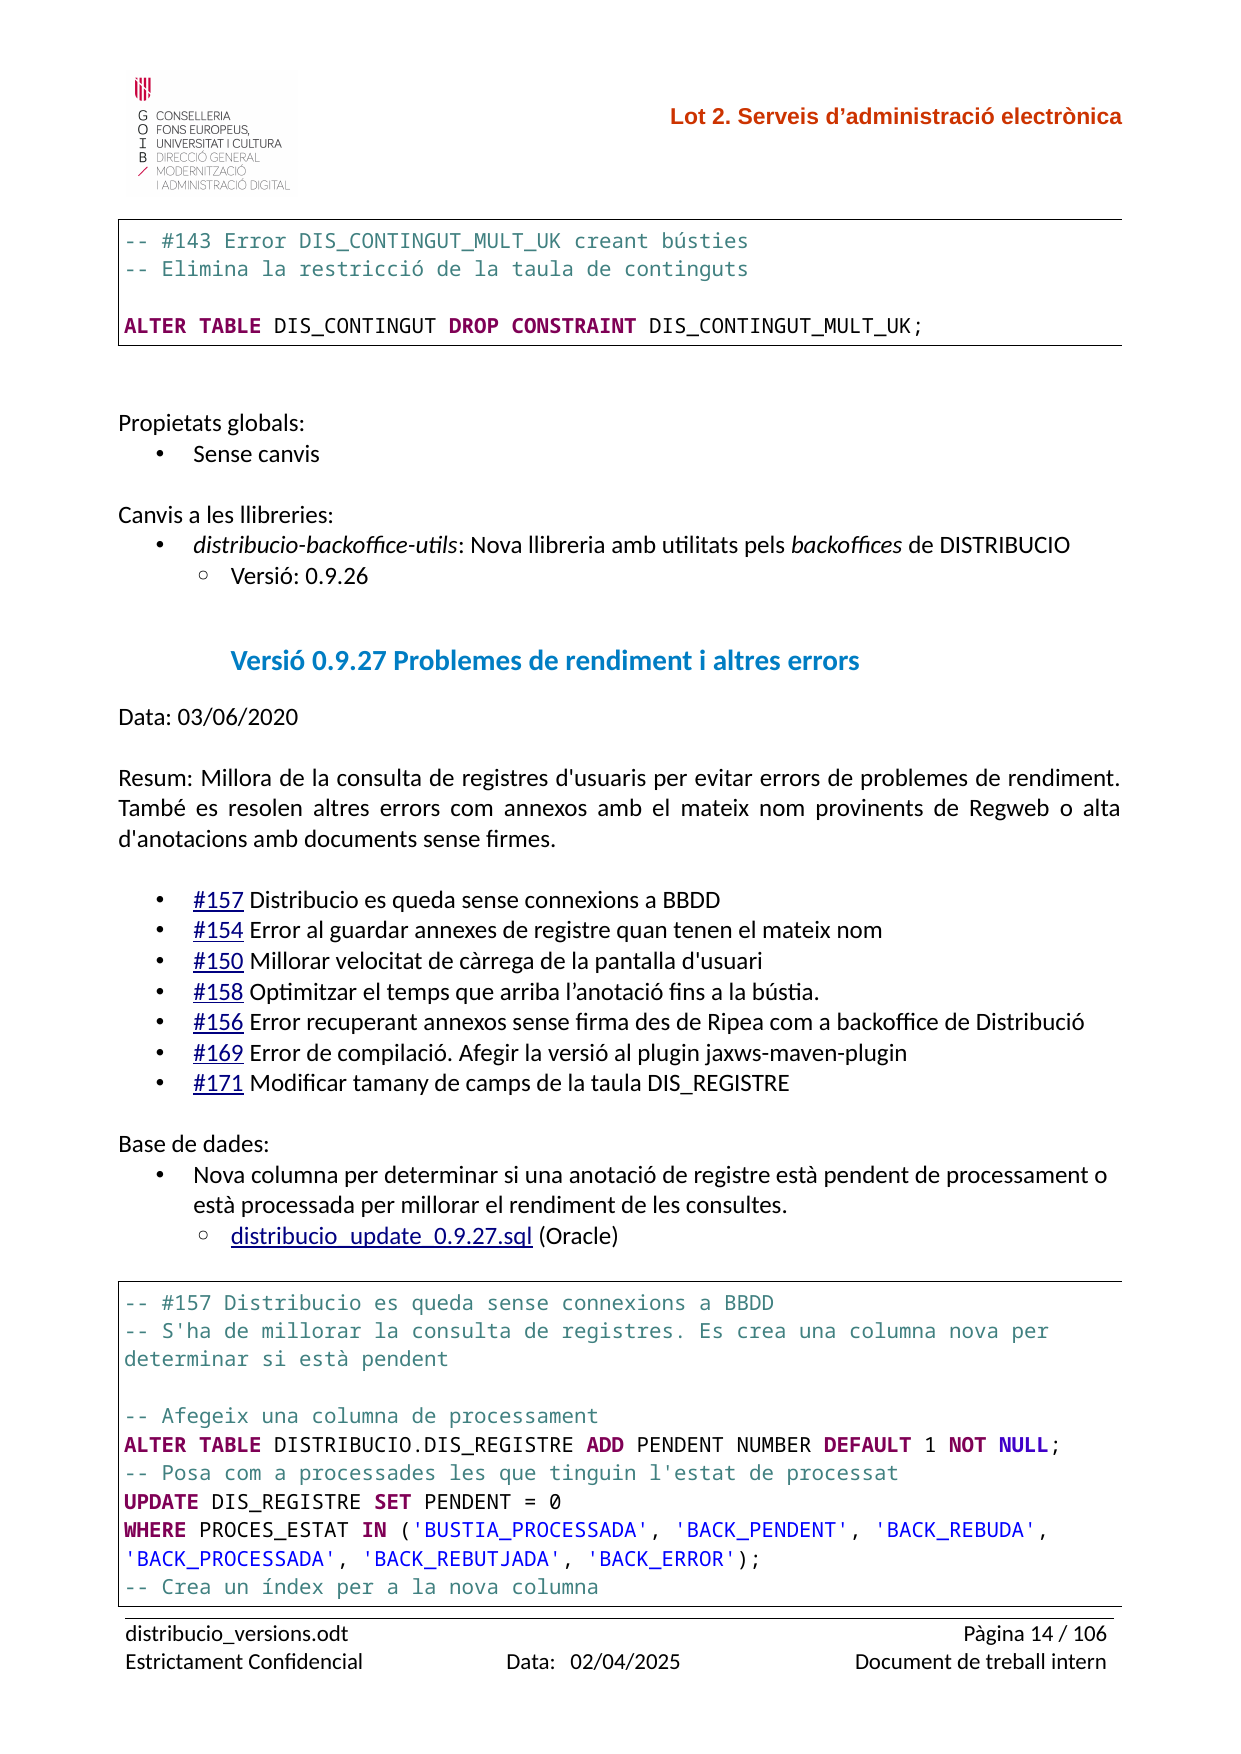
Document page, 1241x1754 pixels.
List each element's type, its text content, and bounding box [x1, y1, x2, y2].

text Data: 03/06/2020 [118, 701, 1122, 732]
text Propietats globals: [118, 407, 1122, 438]
picture [126, 70, 299, 197]
list #158 Optimitzar el temps que arriba l’anotació fins a la bústia. [156, 976, 1122, 1006]
table_header -- #143 Error DIS_CONTINGUT_MULT_UK creant bústies -- Elimina la restricció de la taula de continguts ALTER TABLE DIS_CONTINGUT DROP CONSTRAINT DIS_CONTINGUT_MULT_UK; [119, 220, 1122, 345]
list Versió: 0.9.26 [193, 560, 1122, 591]
list #150 Millorar velocitat de càrrega de la pantalla d'usuari [156, 945, 1122, 976]
list #169 Error de compilació. Afegir la versió al plugin jaxws-maven-plugin [156, 1037, 1122, 1067]
list Sense canvis [156, 438, 1122, 468]
table_header -- #157 Distribucio es queda sense connexions a BBDD -- S'ha de millorar la consulta de registres. Es crea una columna nova per determinar si està pendent -- Afegeix una columna de processament ALTER TABLE DISTRIBUCIO.DIS_REGISTRE ADD PENDENT NUMBER DEFAULT 1 NOT NULL; -- Posa com a processades les que tinguin l'estat de processat UPDATE DIS_REGISTRE SET PENDENT = 0 WHERE PROCES_ESTAT IN ('BUSTIA_PROCESSADA', 'BACK_PENDENT', 'BACK_REBUDA', 'BACK_PROCESSADA', 'BACK_REBUTJADA', 'BACK_ERROR'); -- Crea un índex per a la nova columna [119, 1282, 1122, 1606]
list #154 Error al guardar annexes de registre quan tenen el mateix nom [156, 915, 1122, 945]
list #171 Modificar tamany de camps de la taula DIS_REGISTRE [156, 1067, 1122, 1098]
text Canvis a les llibreries: [118, 499, 1122, 529]
list #157 Distribucio es queda sense connexions a BBDD [156, 884, 1122, 915]
list distribucio-backoffice-utils: Nova llibreria amb utilitats pels backoffices de DISTRIBUCIO [156, 529, 1122, 560]
text Base de dades: [118, 1128, 1122, 1159]
list Nova columna per determinar si una anotació de registre està pendent de processament o està processada per millorar el rendiment de les consultes. [156, 1159, 1122, 1220]
subtitle Versió 0.9.27 Problemes de rendiment i altres errors [153, 642, 1122, 677]
list #156 Error recuperant annexos sense firma des de Ripea com a backoffice de Distribució [156, 1006, 1122, 1037]
text Resum: Millora de la consulta de registres d'usuaris per evitar errors de problemes de rendiment. També es resolen altres errors com annexos amb el mateix nom provinents de Regweb o alta d'anotacions amb documents sense firmes. [118, 762, 1122, 854]
list distribucio_update_0.9.27.sql (Oracle) [193, 1220, 1122, 1250]
